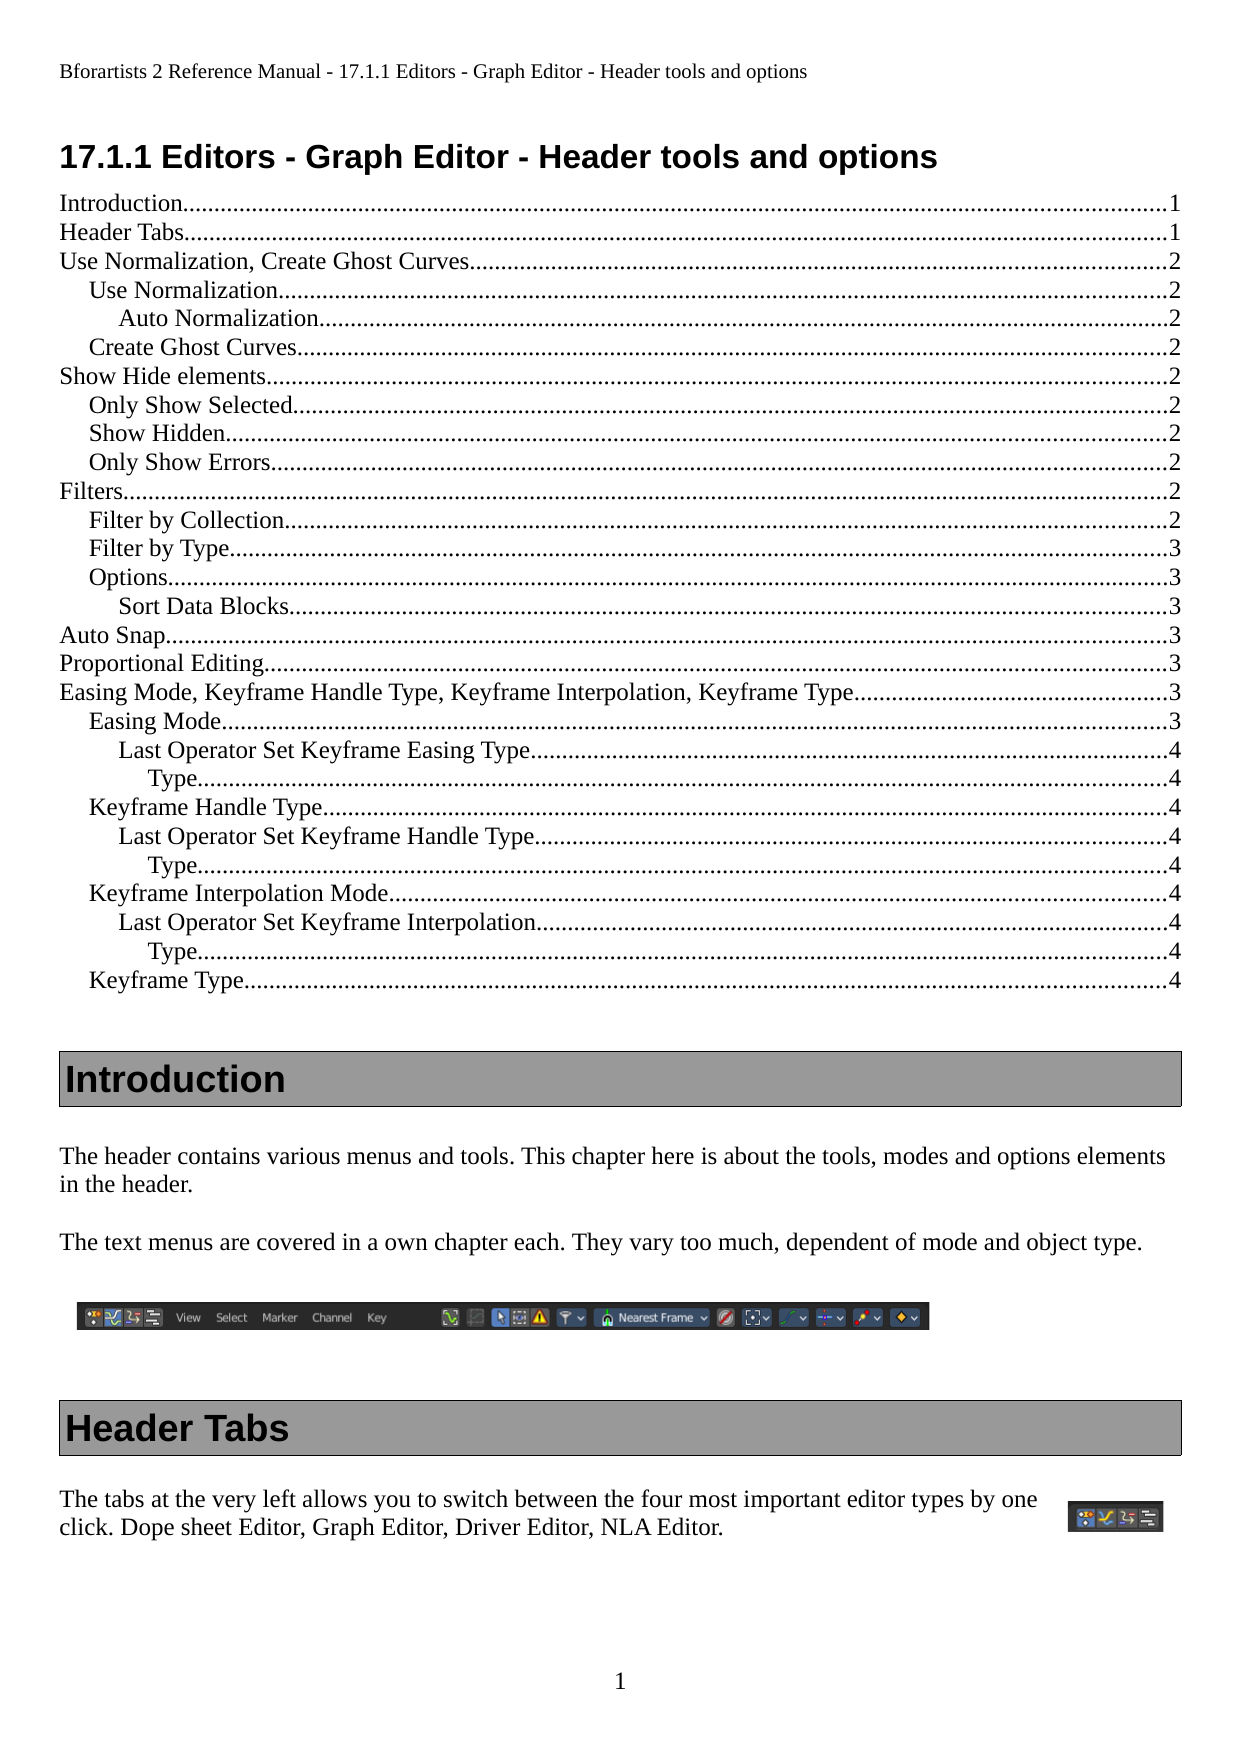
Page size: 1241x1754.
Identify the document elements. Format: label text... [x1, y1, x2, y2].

text Auto Normalization 2 [118, 303, 1181, 332]
text Filter by Collection 2 [88, 505, 1181, 533]
text Header Tabs 1 [59, 217, 1181, 246]
table_header Introduction [60, 1052, 1181, 1106]
text Use Normalization 2 [88, 275, 1181, 303]
text Proportional Editing 3 [59, 648, 1181, 677]
text Show Hide elements 2 [59, 361, 1181, 390]
text Last Operator Set Keyframe Interpolation 4 [118, 907, 1181, 936]
text Keyframe Type 4 [88, 965, 1181, 993]
text Type 4 [147, 936, 1181, 965]
text Show Hidden 2 [88, 418, 1181, 447]
text Sort Data Blocks 3 [118, 591, 1181, 620]
text Introduction 1 [59, 188, 1181, 217]
text Keyframe Handle Type 4 [88, 792, 1181, 821]
text The header contains various menus and tools. This chapter here is about the tools, modes and options elements in the header. [59, 1141, 1181, 1198]
subtitle 17.1.1 Editors - Graph Editor - Header tools and options [59, 138, 1181, 176]
picture [76, 1302, 930, 1330]
text Keyframe Interpolation Mode 4 [88, 878, 1181, 907]
text Options 3 [88, 562, 1181, 591]
text Create Ghost Curves 2 [88, 332, 1181, 361]
text Easing Mode 3 [88, 706, 1181, 735]
text Last Operator Set Keyframe Handle Type 4 [118, 821, 1181, 850]
text Auto Snap 3 [59, 620, 1181, 648]
text The text menus are covered in a own chapter each. They vary too much, dependent of mode and object type. [59, 1227, 1181, 1256]
text Last Operator Set Keyframe Easing Type 4 [118, 735, 1181, 763]
text Easing Mode, Keyframe Handle Type, Keyframe Interpolation, Keyframe Type 3 [59, 677, 1181, 706]
text Only Show Errors 2 [88, 447, 1181, 476]
table_header Header Tabs [60, 1401, 1181, 1455]
text Filters 2 [59, 476, 1181, 505]
text Only Show Selected 2 [88, 390, 1181, 418]
text Type 4 [147, 850, 1181, 878]
picture [1067, 1501, 1164, 1532]
text Type 4 [147, 763, 1181, 792]
text Filter by Type 3 [88, 533, 1181, 562]
text Use Normalization, Create Ghost Curves 2 [59, 246, 1181, 275]
text The tabs at the very left allows you to switch between the four most important editor types by one click. Dope sheet Editor, Graph Editor, Driver Editor, NLA Editor. [59, 1484, 1181, 1541]
